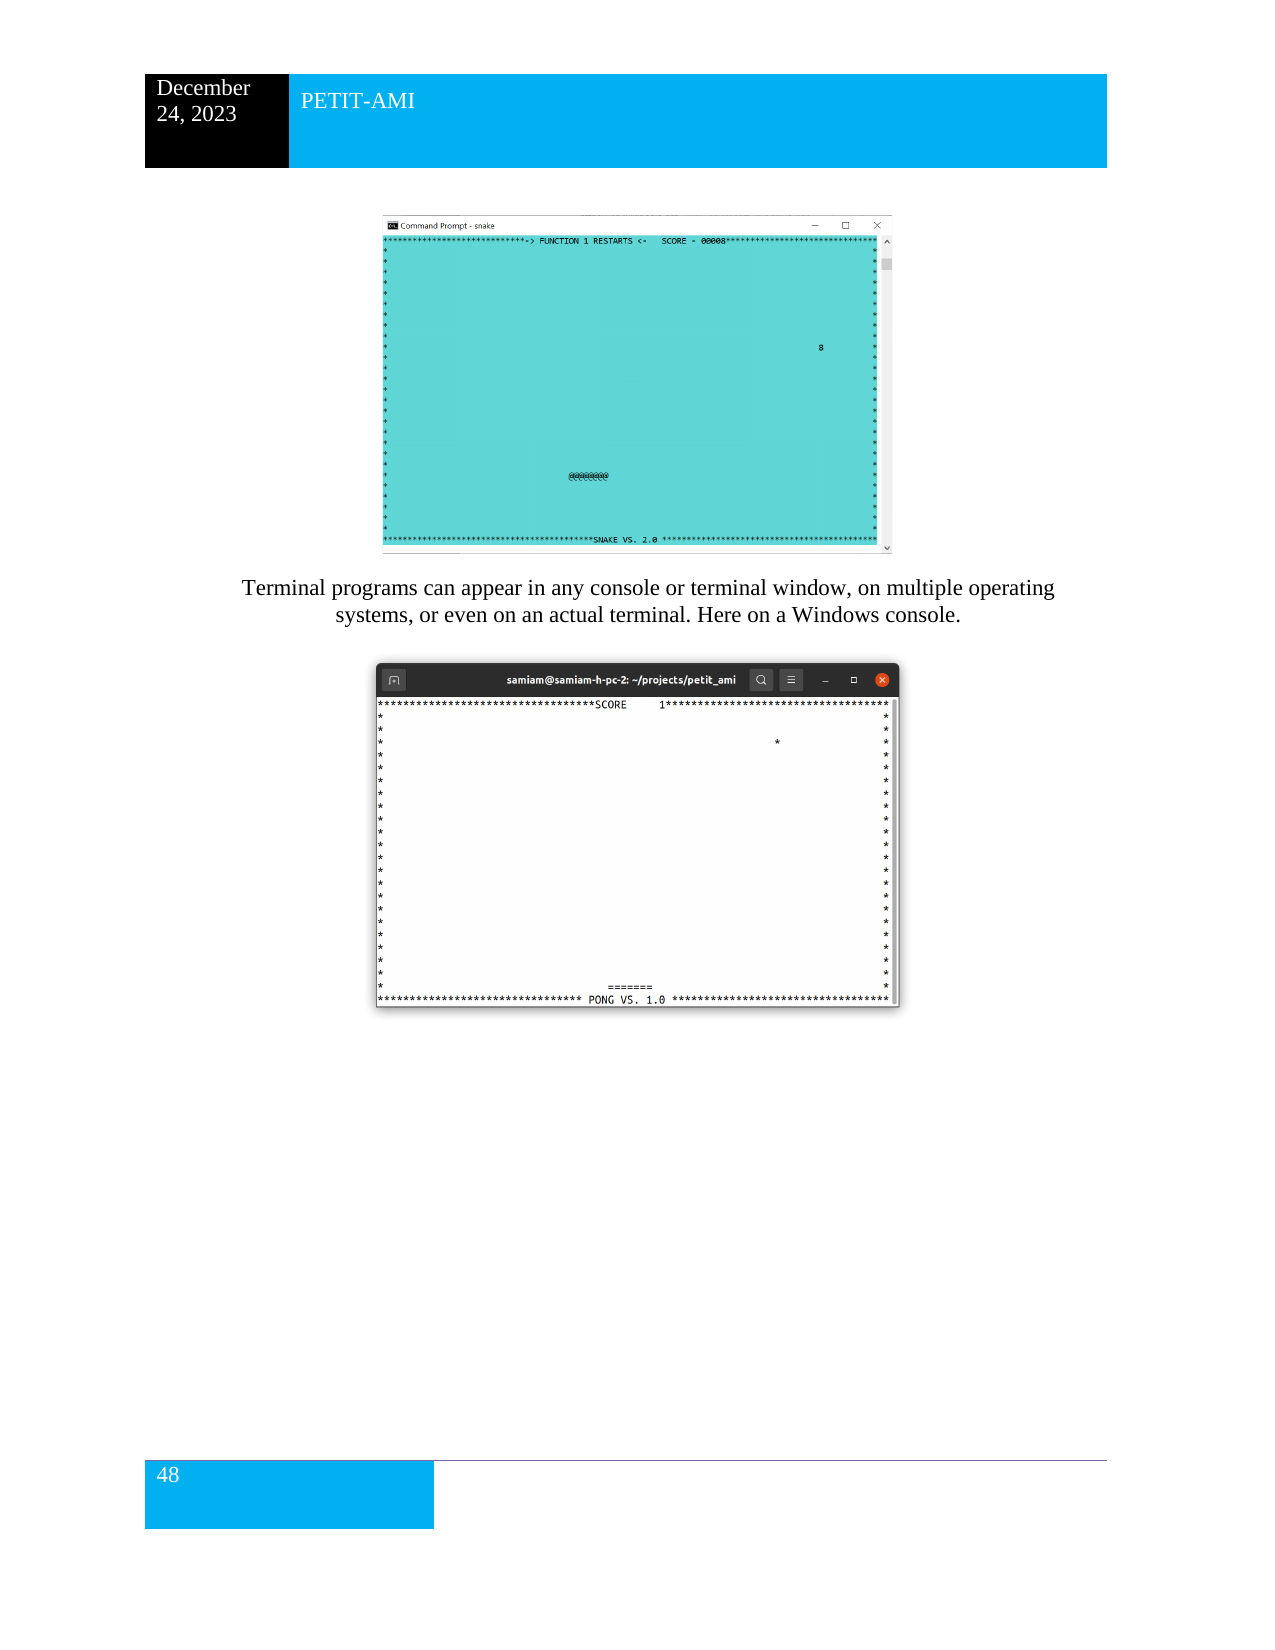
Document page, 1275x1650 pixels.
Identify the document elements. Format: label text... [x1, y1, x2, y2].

text Terminal programs can appear in any console or terminal window, on multiple operating systems, or even on an actual terminal. Here on a Windows console. [241, 574, 1056, 627]
picture [382, 215, 893, 554]
picture [358, 647, 917, 1027]
